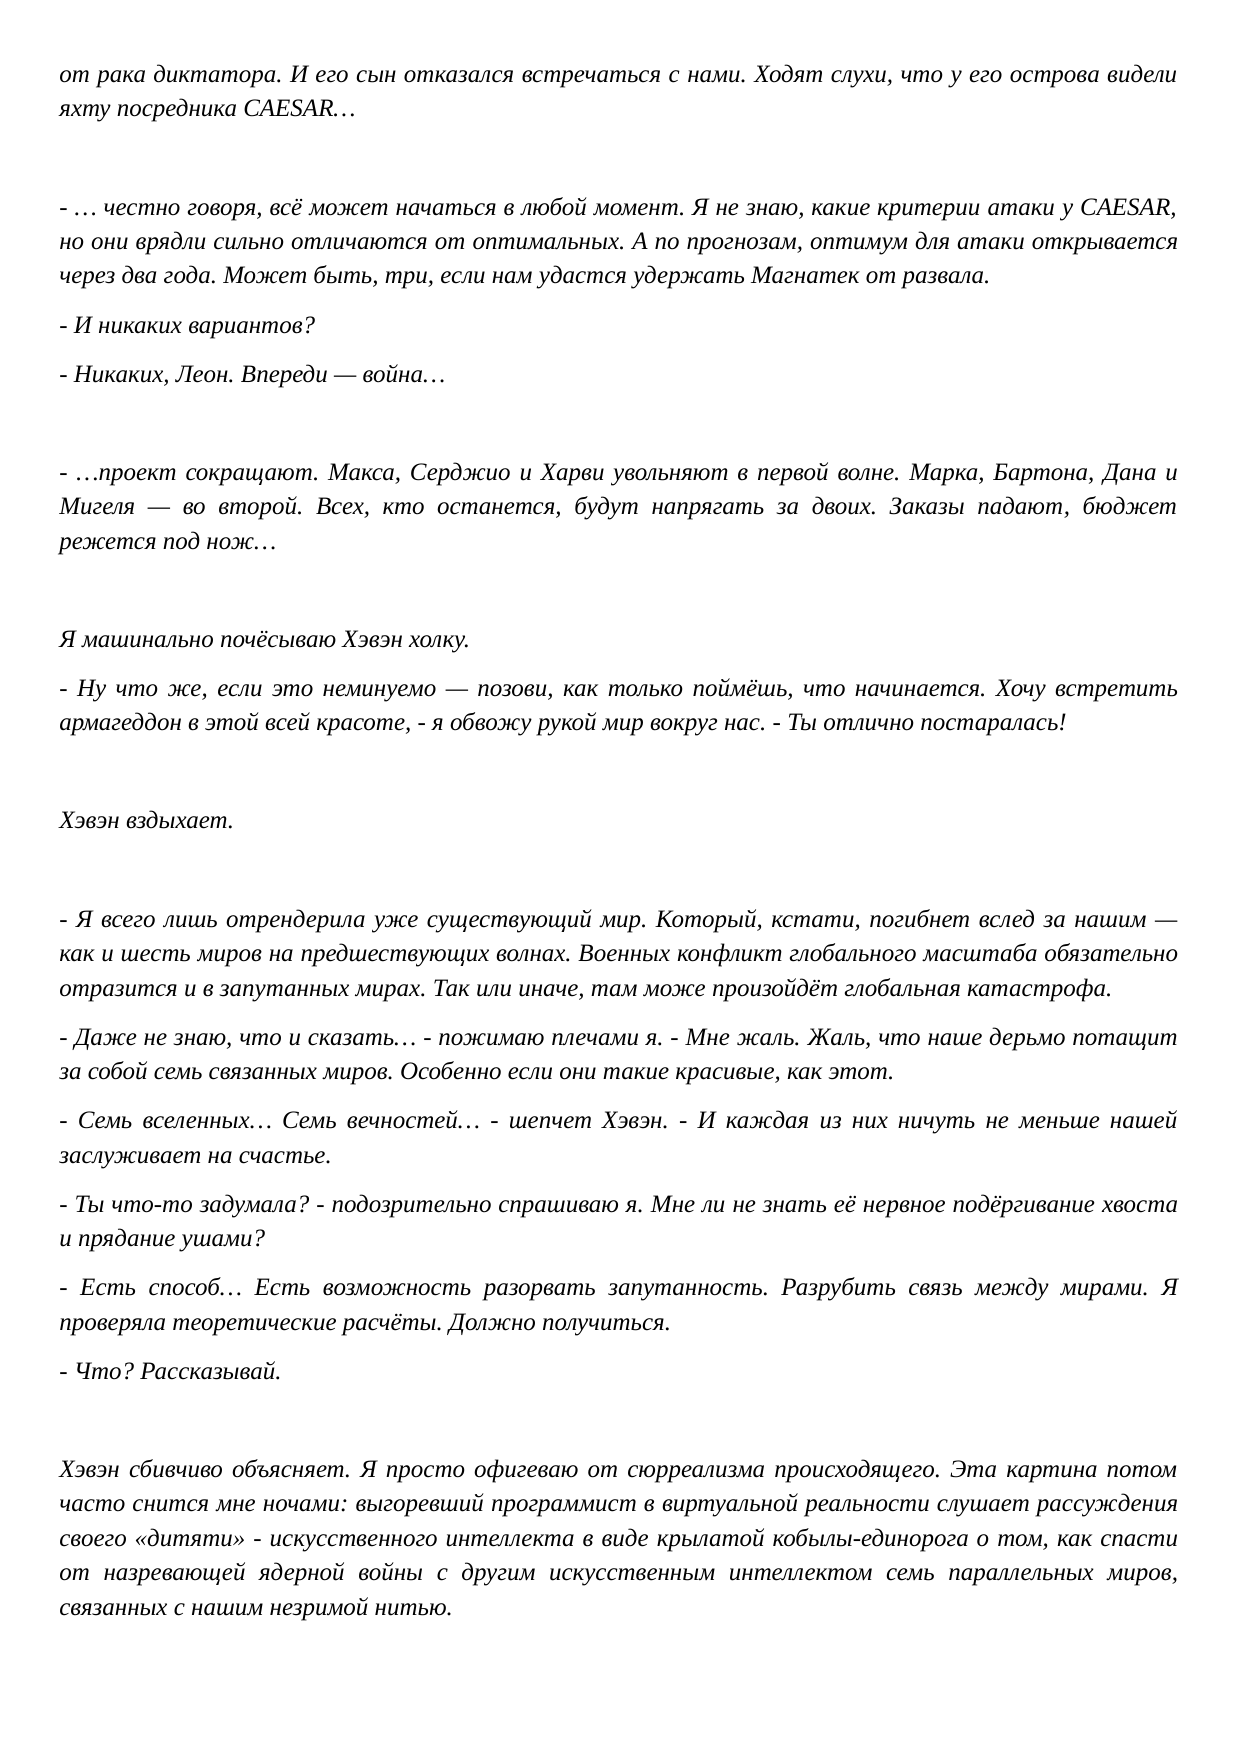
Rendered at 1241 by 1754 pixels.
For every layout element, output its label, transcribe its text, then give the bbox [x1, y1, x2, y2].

text - …проект сокращают. Макса, Серджио и Харви увольняют в первой волне. Марка, Бартона, Дана и Мигеля — во второй. Всех, кто останется, будут напрягать за двоих. Заказы падают, бюджет режется под нож… [59, 457, 1181, 554]
text - … честно говоря, всё может начаться в любой момент. Я не знаю, какие критерии атаки у CAESAR, но они врядли сильно отличаются от оптимальных. А по прогнозам, оптимум для атаки открывается через два года. Может быть, три, если нам удастся удержать Магнатек от развала. [59, 192, 1181, 289]
text - Ты что-то задумала? - подозрительно спрашиваю я. Мне ли не знать её нервное подёргивание хвоста и прядание ушами? [59, 1189, 1181, 1252]
text - Семь вселенных… Семь вечностей… - шепчет Хэвэн. - И каждая из них ничуть не меньше нашей заслуживает на счастье. [59, 1105, 1181, 1168]
text - Я всего лишь отрендерила уже существующий мир. Который, кстати, погибнет вслед за нашим — как и шесть миров на предшествующих волнах. Военных конфликт глобального масштаба обязательно отразится и в запутанных мирах. Так или иначе, там може произойдёт глобальная катастрофа. [59, 904, 1181, 1001]
text - Есть способ… Есть возможность разорвать запутанность. Разрубить связь между мирами. Я проверяла теоретические расчёты. Должно получиться. [59, 1272, 1181, 1336]
text Хэвэн вздыхает. [59, 806, 1181, 834]
text - И никаких вариантов? [59, 310, 1181, 338]
text Я машинально почёсываю Хэвэн холку. [59, 624, 1181, 653]
text Хэвэн сбивчиво объясняет. Я просто офигеваю от сюрреализма происходящего. Эта картина потом часто снится мне ночами: выгоревший программист в виртуальной реальности слушает рассуждения своего «дитяти» - искусственного интеллекта в виде крылатой кобылы-единорога о том, как спасти от назревающей ядерной войны с другим искусственным интеллектом семь параллельных миров, связанных с нашим незримой нитью. [59, 1454, 1181, 1621]
text - Даже не знаю, что и сказать… - пожимаю плечами я. - Мне жаль. Жаль, что наше дерьмо потащит за собой семь связанных миров. Особенно если они такие красивые, как этот. [59, 1022, 1181, 1085]
text - Что? Рассказывай. [59, 1356, 1181, 1385]
text от рака диктатора. И его сын отказался встречаться с нами. Ходят слухи, что у его острова видели яхту посредника CAESAR… [59, 59, 1181, 122]
text - Ну что же, если это неминуемо — позови, как только поймёшь, что начинается. Хочу встретить армагеддон в этой всей красоте, - я обвожу рукой мир вокруг нас. - Ты отлично постаралась! [59, 673, 1181, 736]
text - Никаких, Леон. Впереди — война… [59, 359, 1181, 387]
